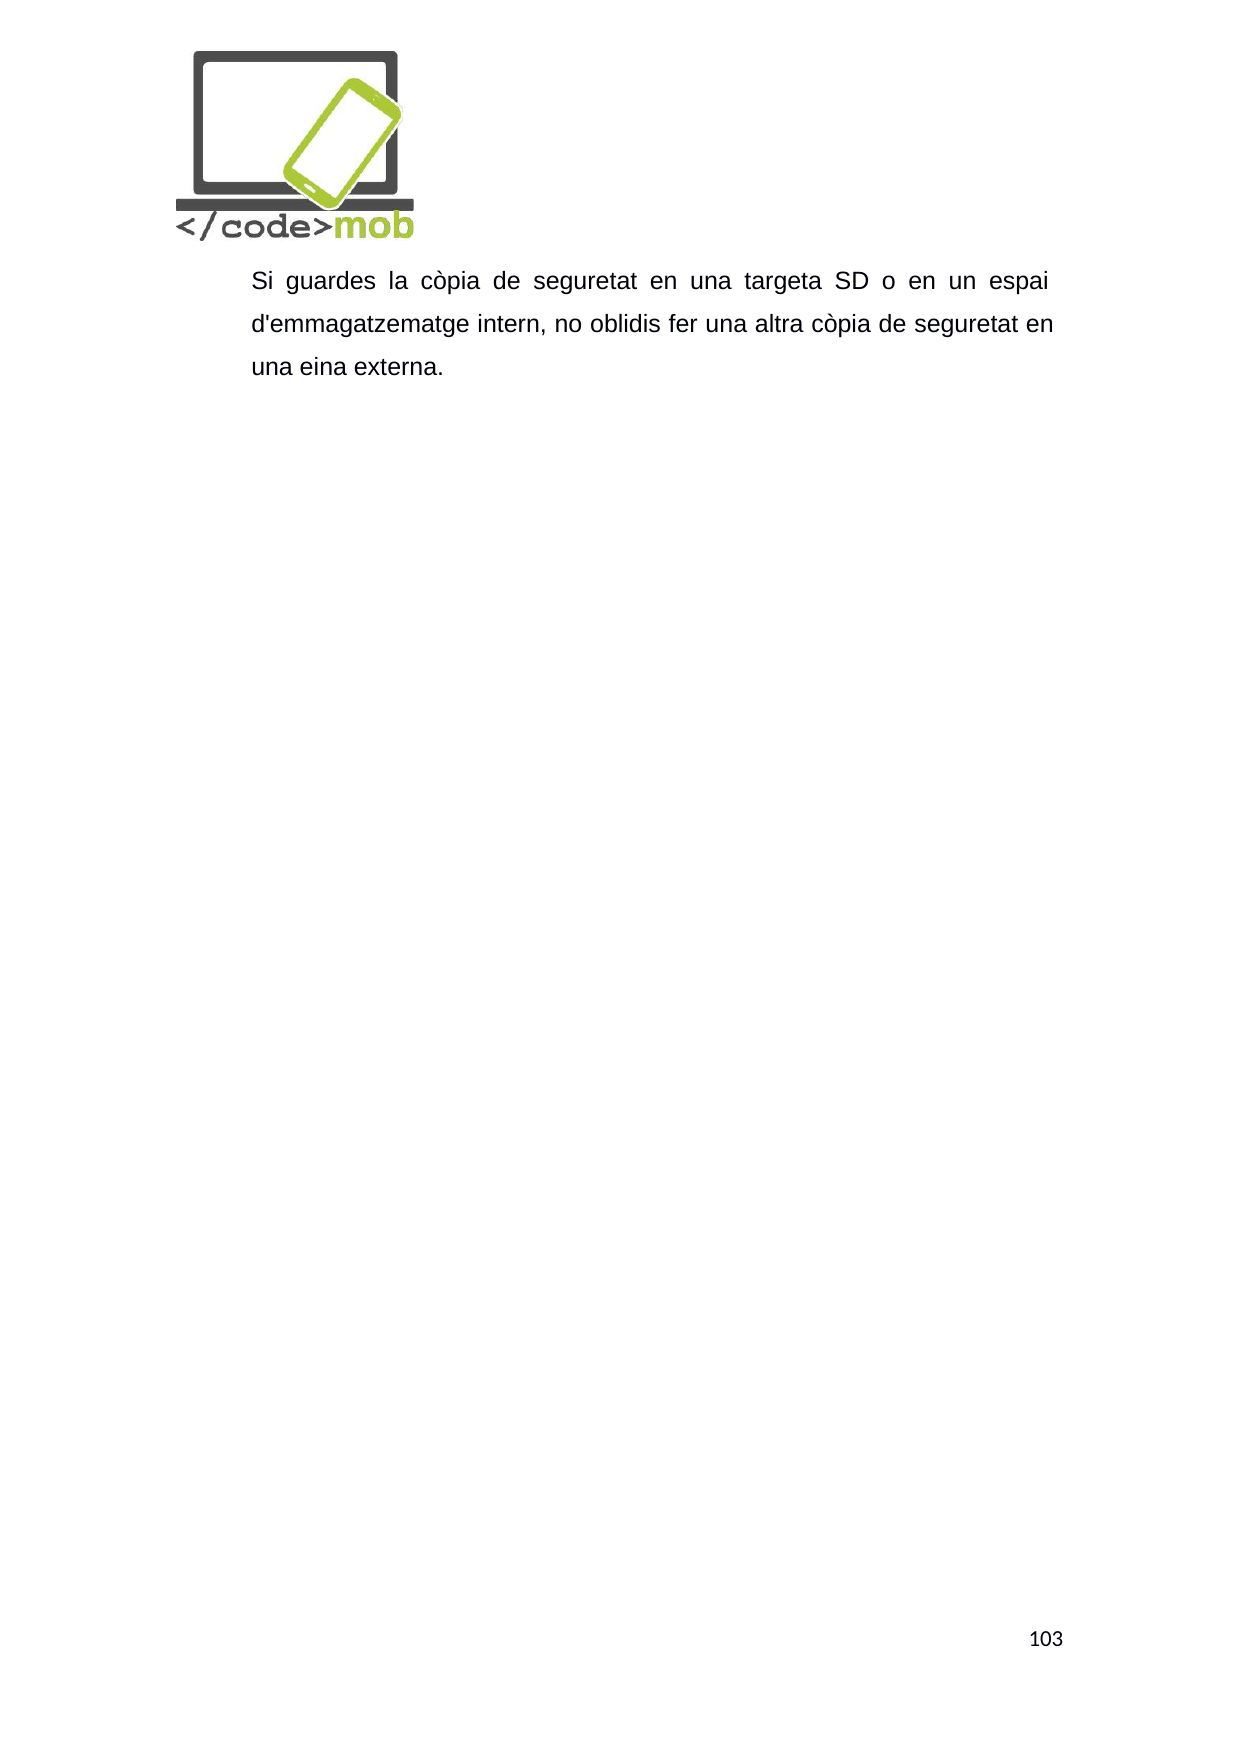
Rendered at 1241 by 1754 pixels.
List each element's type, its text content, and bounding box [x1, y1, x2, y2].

picture [176, 51, 414, 241]
text Si guardes la còpia de seguretat en una targeta SD o en un espai d'emmagatzematge intern, no oblidis fer una altra còpia de seguretat en una eina externa. [177, 266, 1063, 381]
